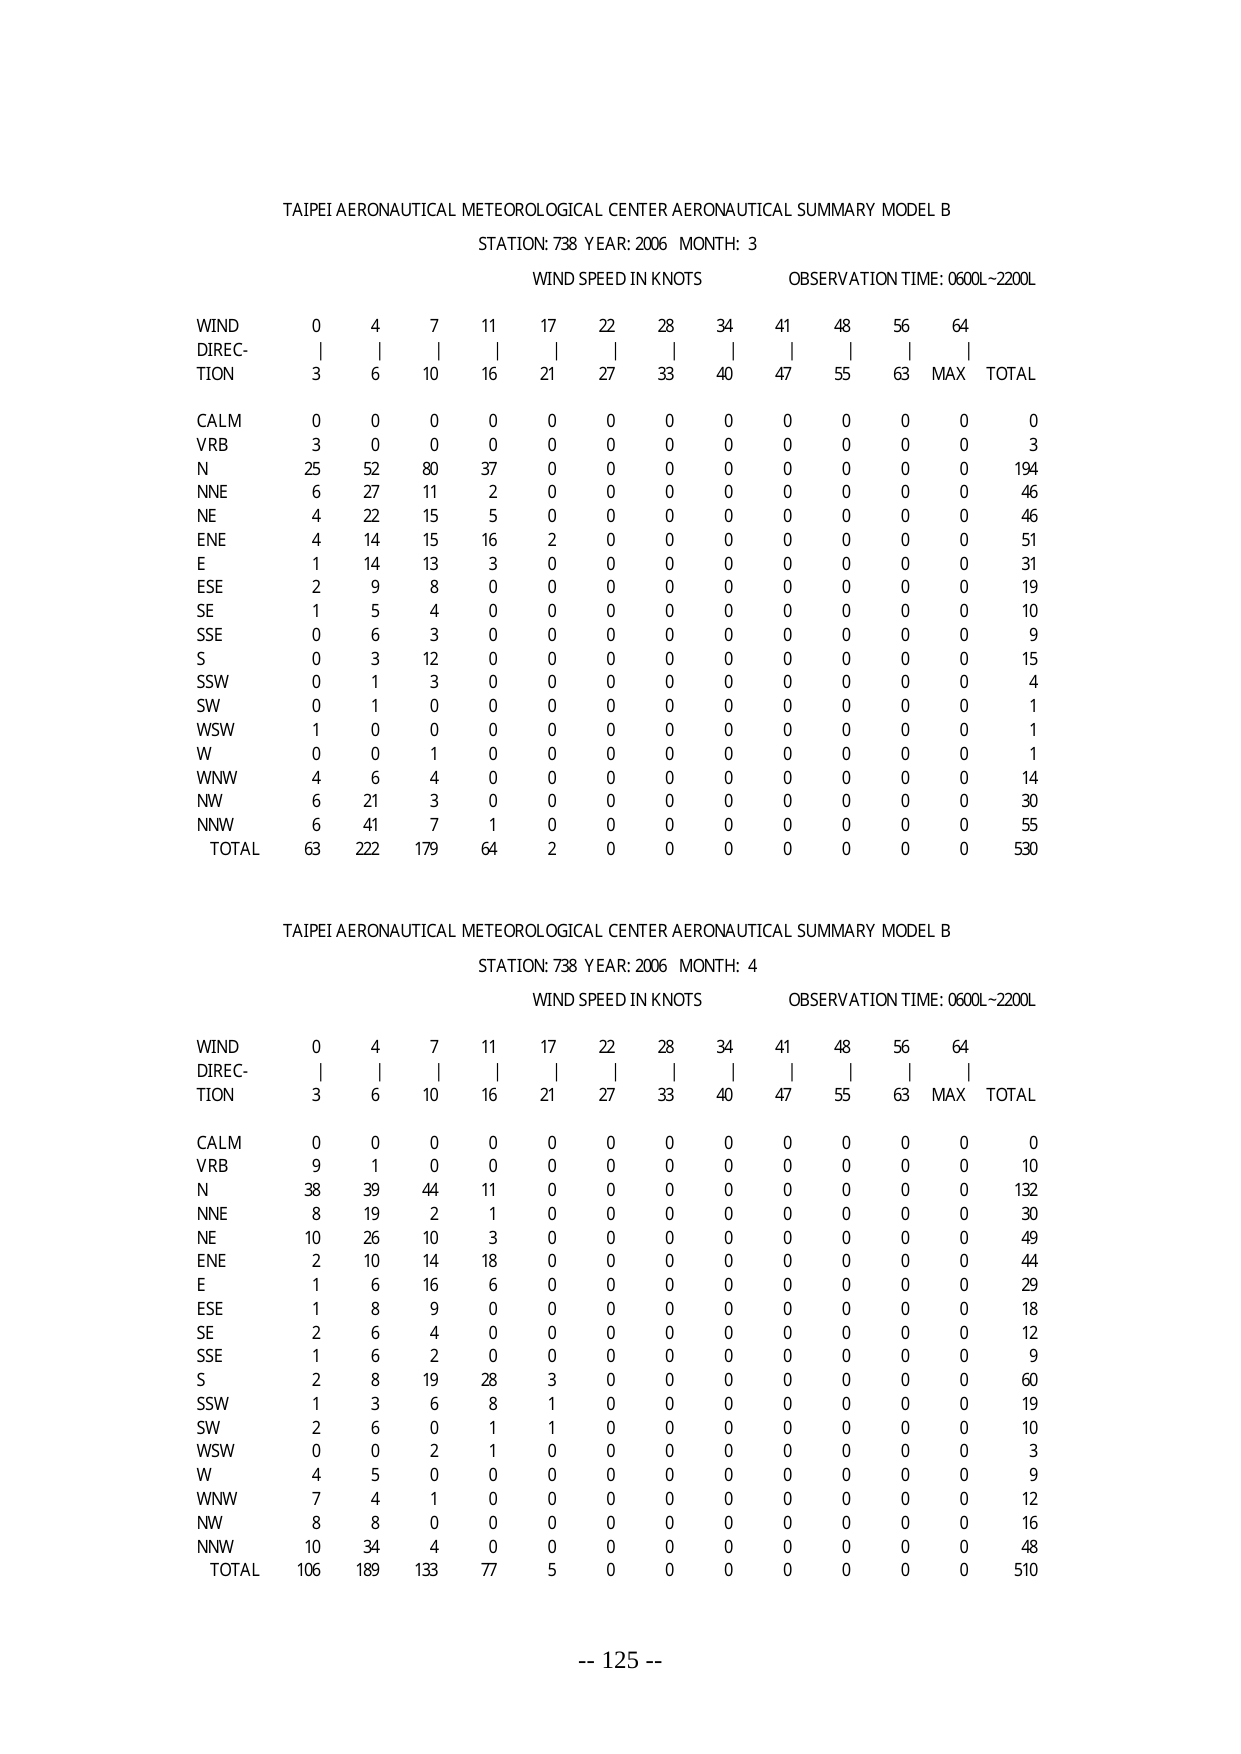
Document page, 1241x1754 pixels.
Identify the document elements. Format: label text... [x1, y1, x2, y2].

text -- 125 -- [543, 1637, 697, 1674]
